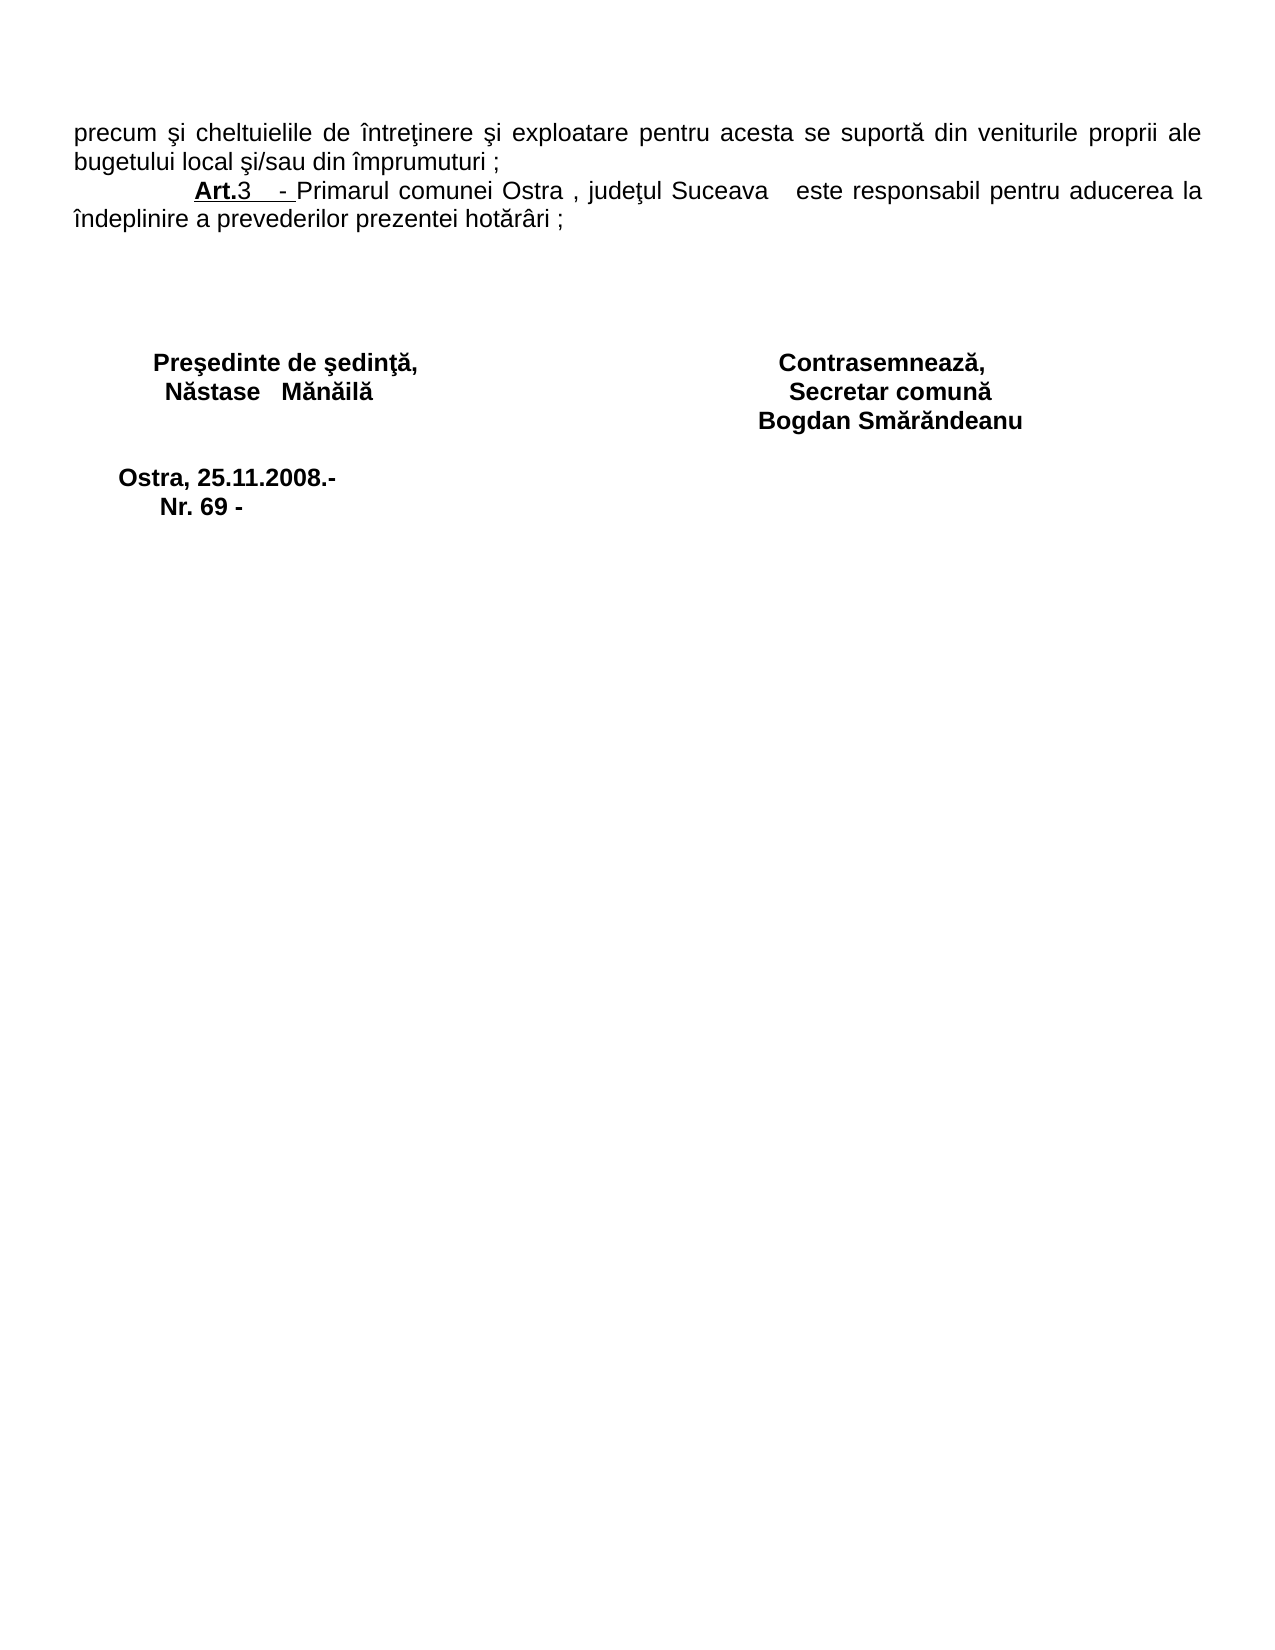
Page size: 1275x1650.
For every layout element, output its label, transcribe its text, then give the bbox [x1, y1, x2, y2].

text Art.3 - Primarul comunei Ostra , judeţul Suceava este responsabil pentru aducerea la îndeplinire a prevederilor prezentei hotărâri ; [74, 176, 1204, 233]
text Preşedinte de şedinţă, Contrasemnează, [118, 348, 1275, 377]
text precum şi cheltuielile de întreţinere şi exploatare pentru acesta se suportă din veniturile proprii ale bugetului local şi/sau din împrumuturi ; [74, 118, 1204, 176]
subtitle Nr. 69 - [118, 492, 1275, 521]
text Ostra, 25.11.2008.- [118, 463, 1275, 492]
text Năstase Mănăilă Secretar comună [118, 377, 1275, 406]
text Bogdan Smărăndeanu [118, 406, 1275, 434]
